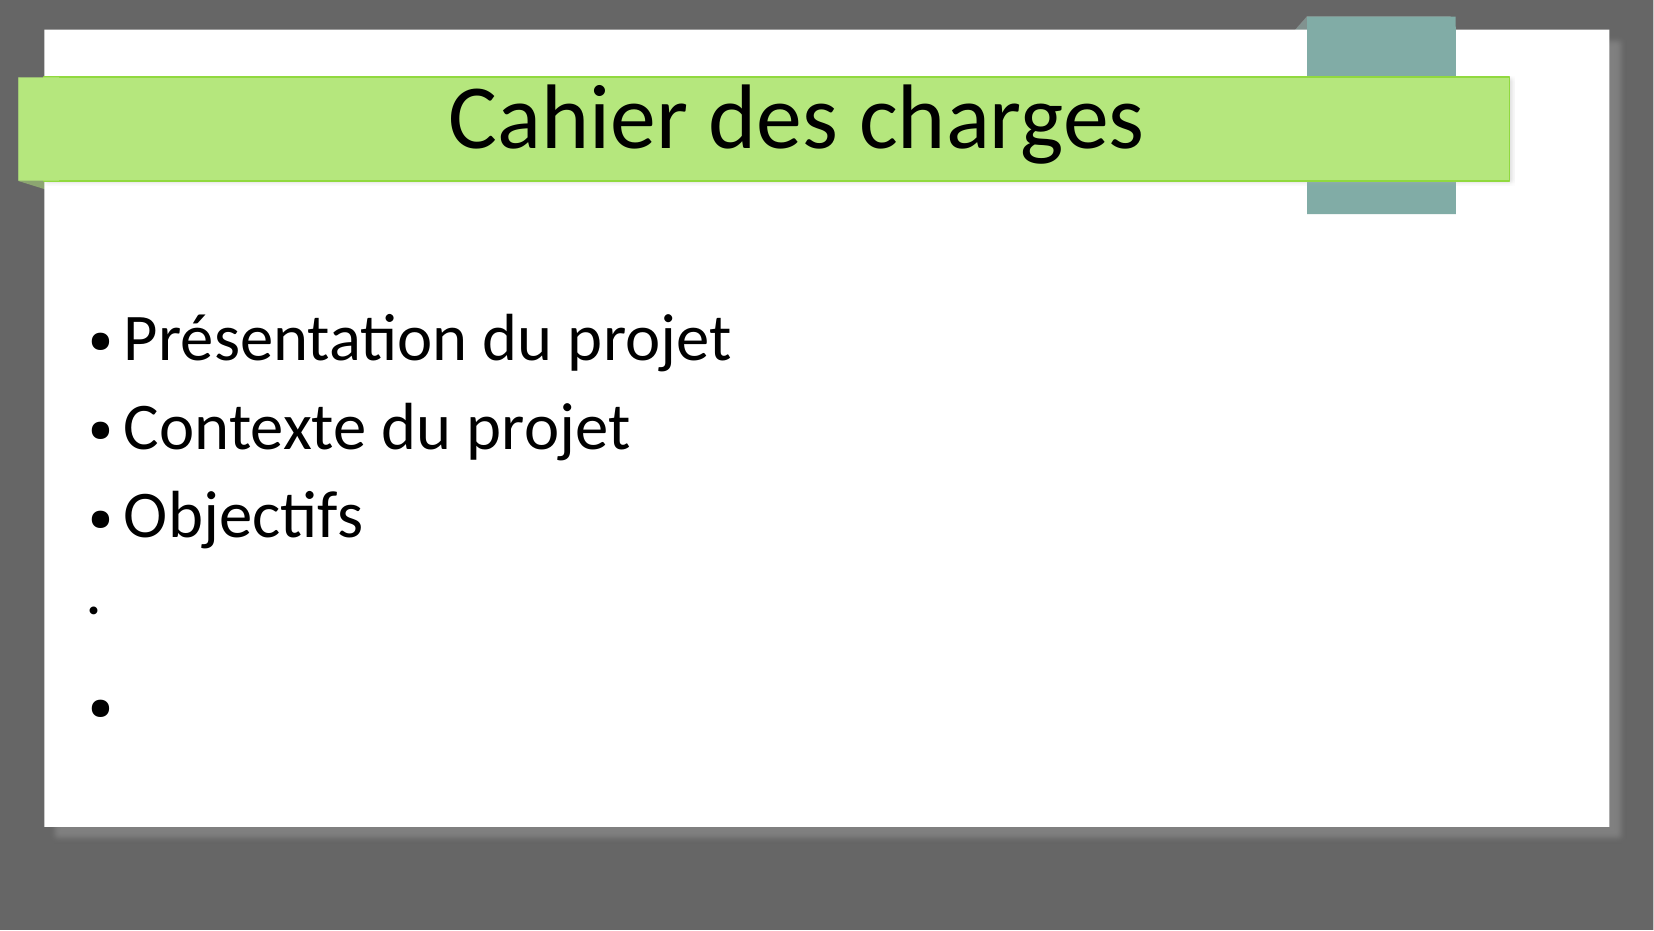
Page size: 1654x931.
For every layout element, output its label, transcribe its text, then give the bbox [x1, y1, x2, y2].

title Cahier des charges [88, 73, 1506, 178]
list Présentation du projet Contexte du projet Objectifs [88, 221, 1565, 813]
